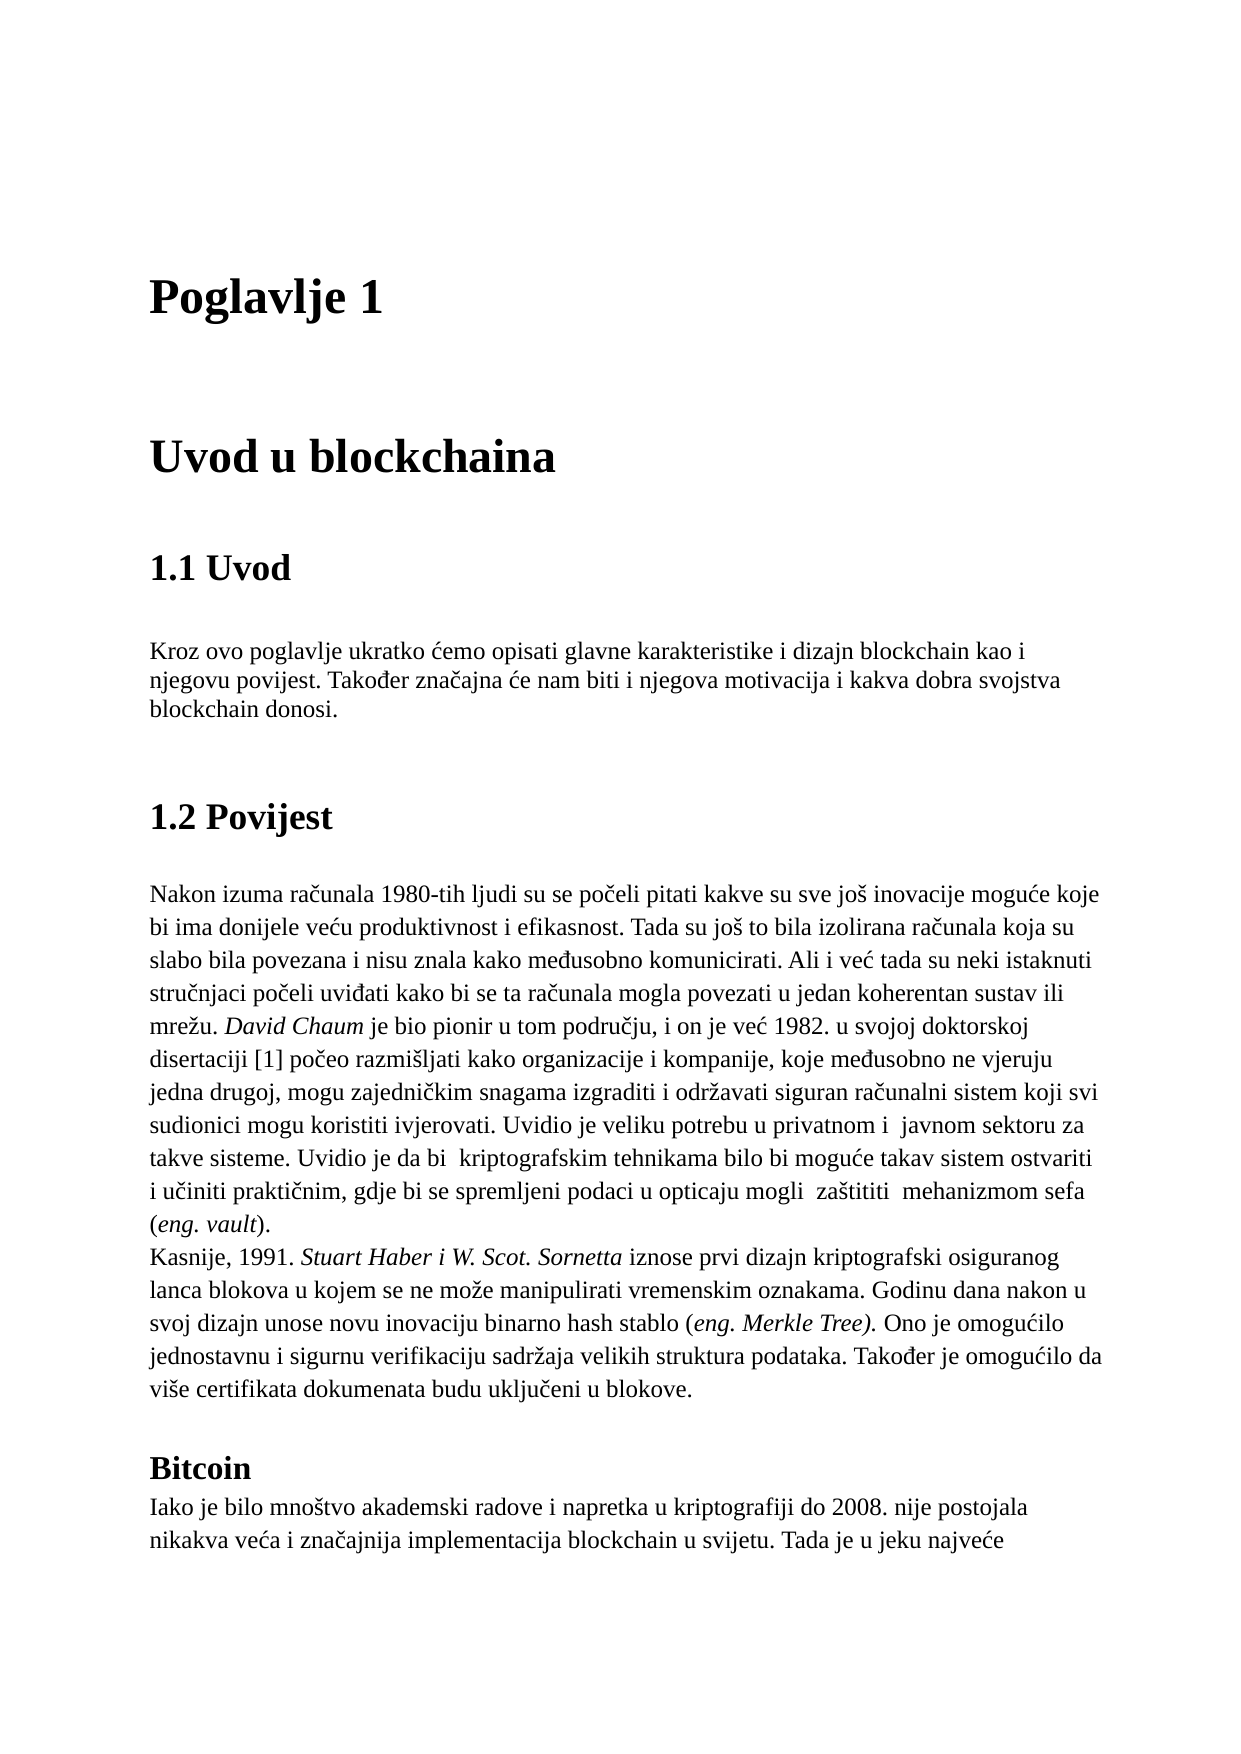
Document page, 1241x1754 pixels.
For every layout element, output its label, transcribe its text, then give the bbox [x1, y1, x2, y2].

text 1.2 Povijest [149, 794, 1106, 837]
text 1.1 Uvod [149, 545, 1106, 588]
text Kasnije, 1991. Stuart Haber i W. Scot. Sornetta iznose prvi dizajn kriptografski osiguranog lanca blokova u kojem se ne može manipulirati vremenskim oznakama. Godinu dana nakon u svoj dizajn unose novu inovaciju binarno hash stablo (eng. Merkle Tree). Ono je omogućilo jednostavnu i sigurnu verifikaciju sadržaja velikih struktura podataka. Također je omogućilo da više certifikata dokumenata budu uključeni u blokove. [149, 1242, 1106, 1403]
text Nakon izuma računala 1980-tih ljudi su se počeli pitati kakve su sve još inovacije moguće koje bi ima donijele veću produktivnost i efikasnost. Tada su još to bila izolirana računala koja su slabo bila povezana i nisu znala kako međusobno komunicirati. Ali i već tada su neki istaknuti stručnjaci počeli uviđati kako bi se ta računala mogla povezati u jedan koherentan sustav ili mrežu. David Chaum je bio pionir u tom području, i on je već 1982. u svojoj doktorskoj disertaciji [1] počeo razmišljati kako organizacije i kompanije, koje međusobno ne vjeruju jedna drugoj, mogu zajedničkim snagama izgraditi i održavati siguran računalni sistem koji svi sudionici mogu koristiti ivjerovati. Uvidio je veliku potrebu u privatnom i javnom sektoru za takve sisteme. Uvidio je da bi kriptografskim tehnikama bilo bi moguće takav sistem ostvariti i učiniti praktičnim, gdje bi se spremljeni podaci u opticaju mogli zaštititi mehanizmom sefa (eng. vault). [149, 879, 1106, 1238]
text Kroz ovo poglavlje ukratko ćemo opisati glavne karakteristike i dizajn blockchain kao i njegovu povijest. Također značajna će nam biti i njegova motivacija i kakva dobra svojstva blockchain donosi. [149, 636, 1106, 722]
text Iako je bilo mnoštvo akademski radove i napretka u kriptografiji do 2008. nije postojala nikakva veća i značajnija implementacija blockchain u svijetu. Tada je u jeku najveće [149, 1492, 1106, 1554]
text Uvod u blockchaina [149, 428, 1106, 483]
text Poglavlje 1 [149, 266, 1106, 324]
text Bitcoin [149, 1448, 1106, 1487]
